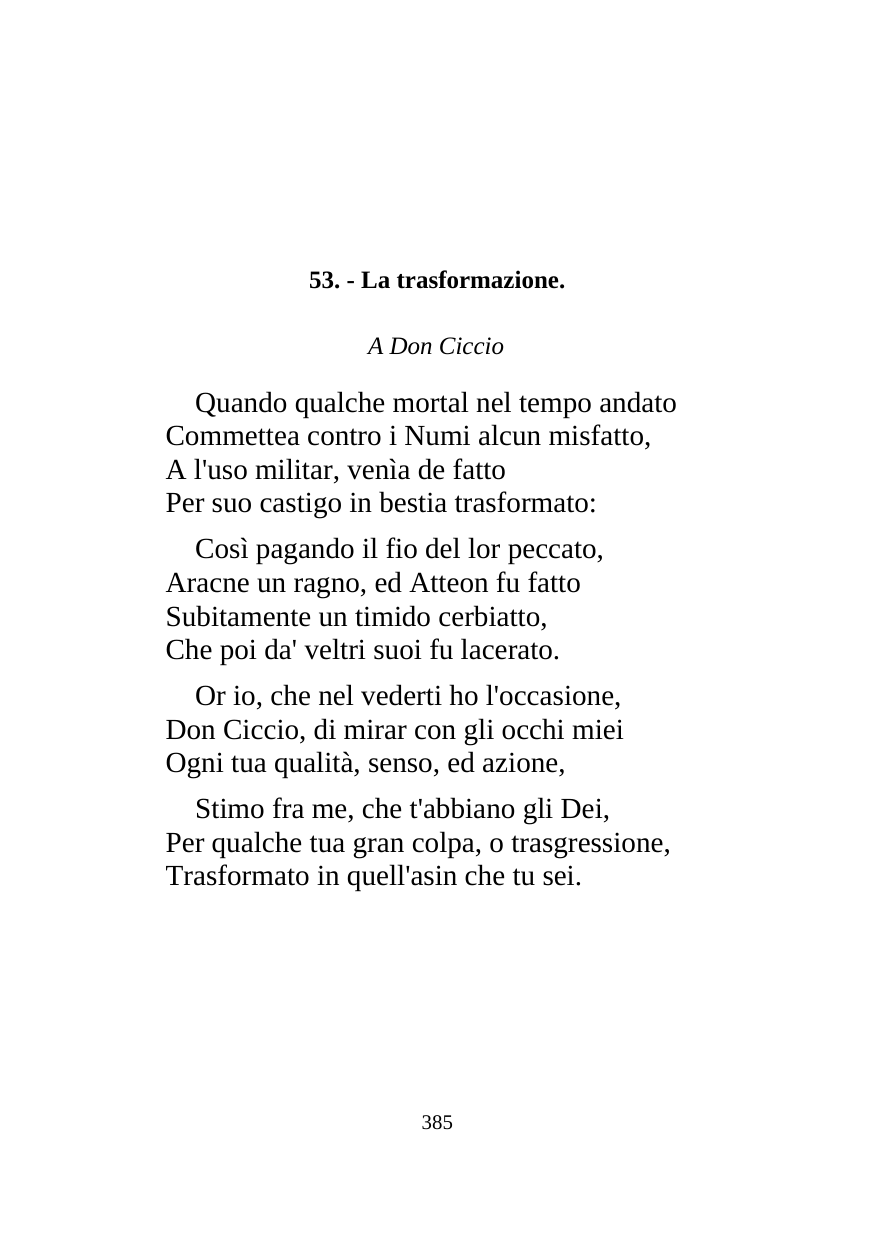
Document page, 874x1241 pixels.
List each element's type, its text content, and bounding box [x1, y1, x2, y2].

text Stimo fra me, che t'abbiano gli Dei, Per qualche tua gran colpa, o trasgressione, Trasformato in quell'asin che tu sei. [165, 791, 768, 892]
subtitle A Don Ciccio [106, 331, 768, 360]
text 53. - La trasformazione. [106, 265, 768, 294]
text Or io, che nel vederti ho l'occasione, Don Ciccio, di mirar con gli occhi miei Ogni tua qualità, senso, ed azione, [165, 678, 768, 779]
text Quando qualche mortal nel tempo andato Commettea contro i Numi alcun misfatto, A l'uso militar, venìa de fatto Per suo castigo in bestia trasformato: [165, 385, 768, 519]
text Così pagando il fio del lor peccato, Aracne un ragno, ed Atteon fu fatto Subitamente un timido cerbiatto, Che poi da' veltri suoi fu lacerato. [165, 532, 768, 666]
